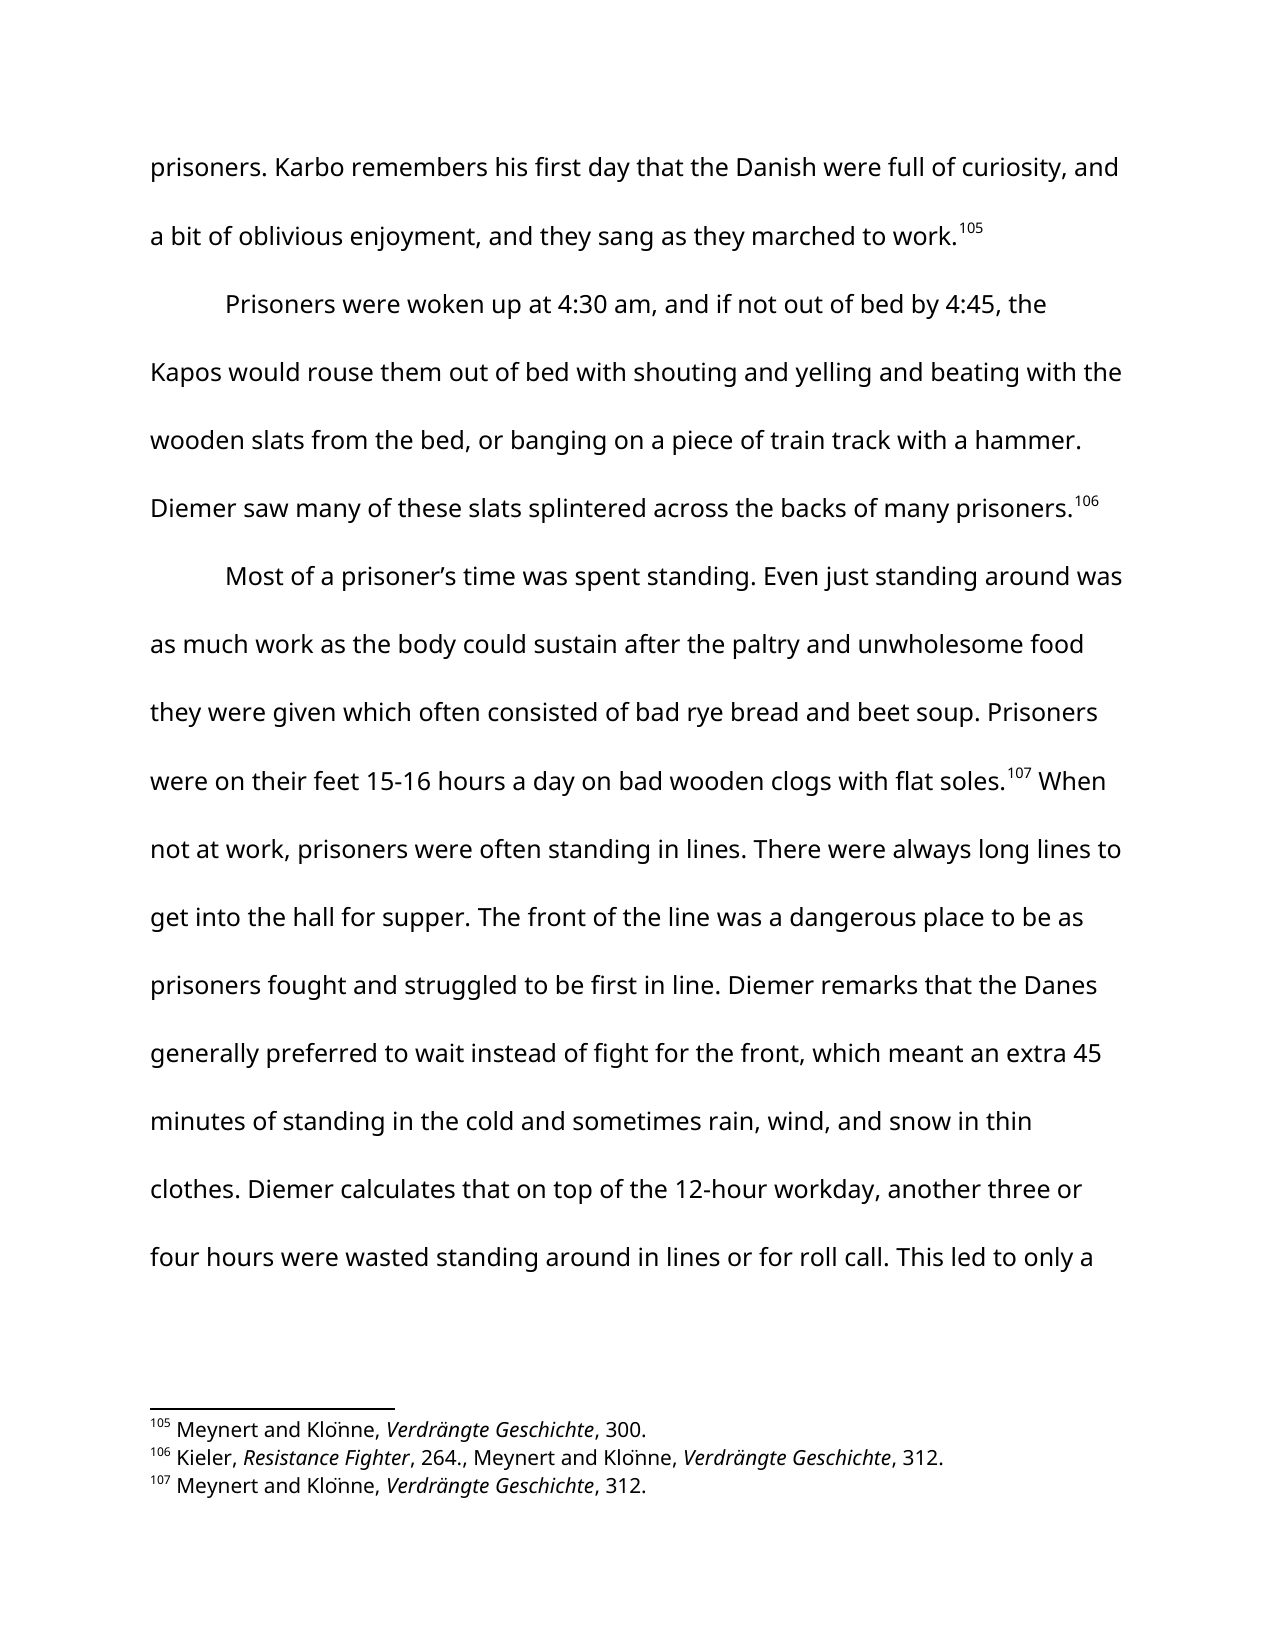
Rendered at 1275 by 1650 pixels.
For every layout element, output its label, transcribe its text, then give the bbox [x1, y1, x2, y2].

text Meynert and Klönne, Verdrängte Geschichte, 312. [150, 1472, 1125, 1500]
text Most of a prisoner’s time was spent standing. Even just standing around was as much work as the body could sustain after the paltry and unwholesome food they were given which often consisted of bad rye bread and beet soup. Prisoners were on their feet 15-16 hours a day on bad wooden clogs with flat soles. When not at work, prisoners were often standing in lines. There were always long lines to get into the hall for supper. The front of the line was a dangerous place to be as prisoners fought and struggled to be first in line. Diemer remarks that the Danes generally preferred to wait instead of fight for the front, which meant an extra 45 minutes of standing in the cold and sometimes rain, wind, and snow in thin clothes. Diemer calculates that on top of the 12-hour workday, another three or four hours were wasted standing around in lines or for roll call. This led to only a [150, 559, 1125, 1274]
text Meynert and Klönne, Verdrängte Geschichte, 300. [150, 1415, 1125, 1443]
text Kieler, Resistance Fighter, 264., Meynert and Klönne, Verdrängte Geschichte, 312. [150, 1443, 1125, 1472]
text prisoners. Karbo remembers his first day that the Danish were full of curiosity, and a bit of oblivious enjoyment, and they sang as they marched to work. [150, 150, 1125, 252]
text Prisoners were woken up at 4:30 am, and if not out of bed by 4:45, the Kapos would rouse them out of bed with shouting and yelling and beating with the wooden slats from the bed, or banging on a piece of train track with a hammer. Diemer saw many of these slats splintered across the backs of many prisoners. [150, 286, 1125, 525]
